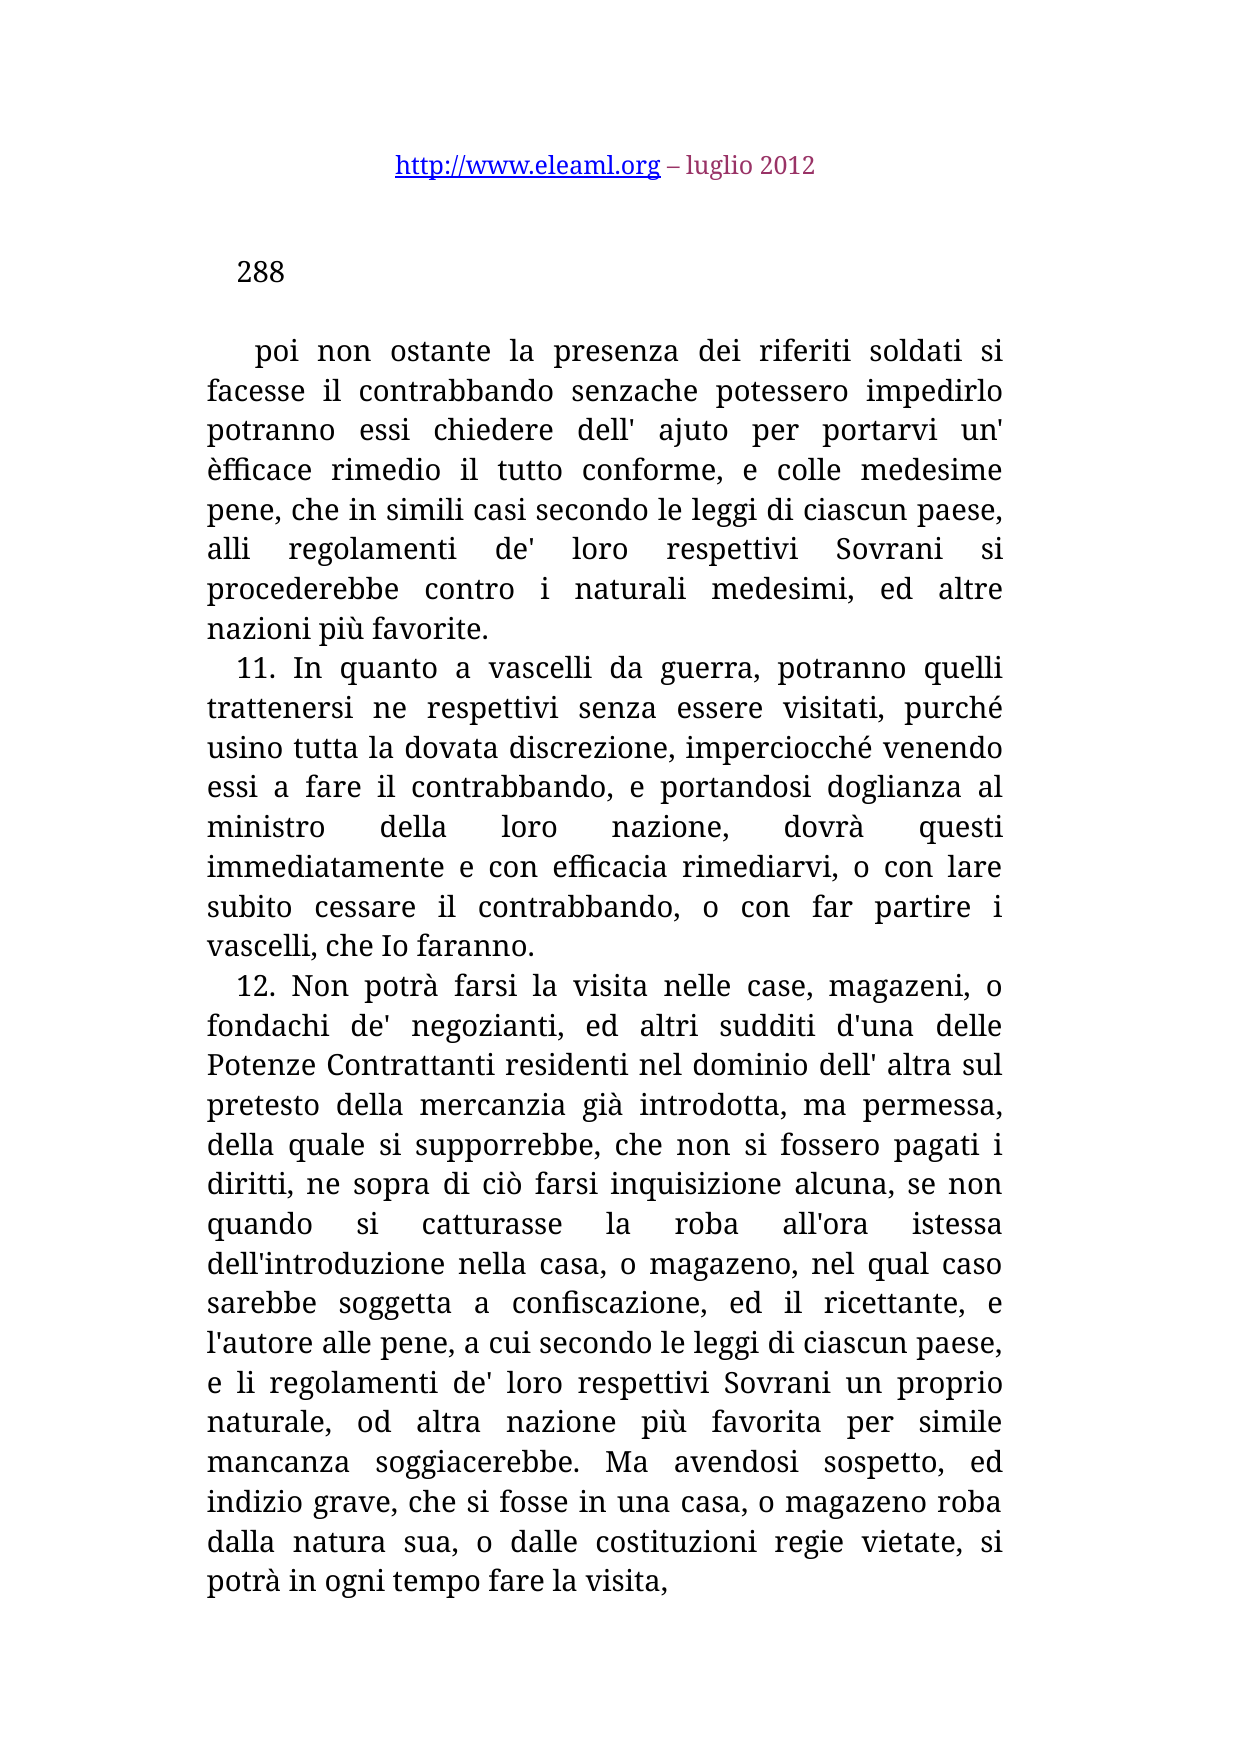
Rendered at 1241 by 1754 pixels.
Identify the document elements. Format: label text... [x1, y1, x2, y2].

text 12. Non potrà farsi la visita nelle case, magazeni, o fondachi de' negozianti, ed altri sudditi d'una delle Potenze Contrattanti residenti nel dominio dell' altra sul pretesto della mercanzia già introdotta, ma permessa, della quale si supporrebbe, che non si fossero pagati i diritti, ne sopra di ciò farsi inquisizione alcuna, se non quando si catturasse la roba all'ora istessa dell'introduzione nella casa, o magazeno, nel qual caso sarebbe soggetta a confiscazione, ed il ricettante, e l'autore alle pene, a cui secondo le leggi di ciascun paese, e li regolamenti de' loro respettivi Sovrani un proprio naturale, od altra nazione più favorita per simile mancanza soggiacerebbe. Ma avendosi sospetto, ed indizio grave, che si fosse in una casa, o magazeno roba dalla natura sua, o dalle costituzioni regie vietate, si potrà in ogni tempo fare la visita, [207, 965, 1004, 1600]
text poi non ostante la presenza dei riferiti soldati si facesse il contrabbando senzache potessero impedirlo potranno essi chiedere dell' ajuto per portarvi un' èfficace rimedio il tutto conforme, e colle medesime pene, che in simili casi secondo le leggi di ciascun paese, alli regolamenti de' loro respettivi Sovrani si procederebbe contro i naturali medesimi, ed altre nazioni più favorite. [207, 330, 1004, 648]
text 11. In quanto a vascelli da guerra, potranno quelli trattenersi ne respettivi senza essere visitati, purché usino tutta la dovata discrezione, imperciocché venendo essi a fare il contrabbando, e portandosi doglianza al ministro della loro nazione, dovrà questi immediatamente e con efficacia rimediarvi, o con lare subito cessare il contrabbando, o con far partire i vascelli, che Io faranno. [207, 648, 1004, 965]
text 288 [207, 251, 1004, 291]
